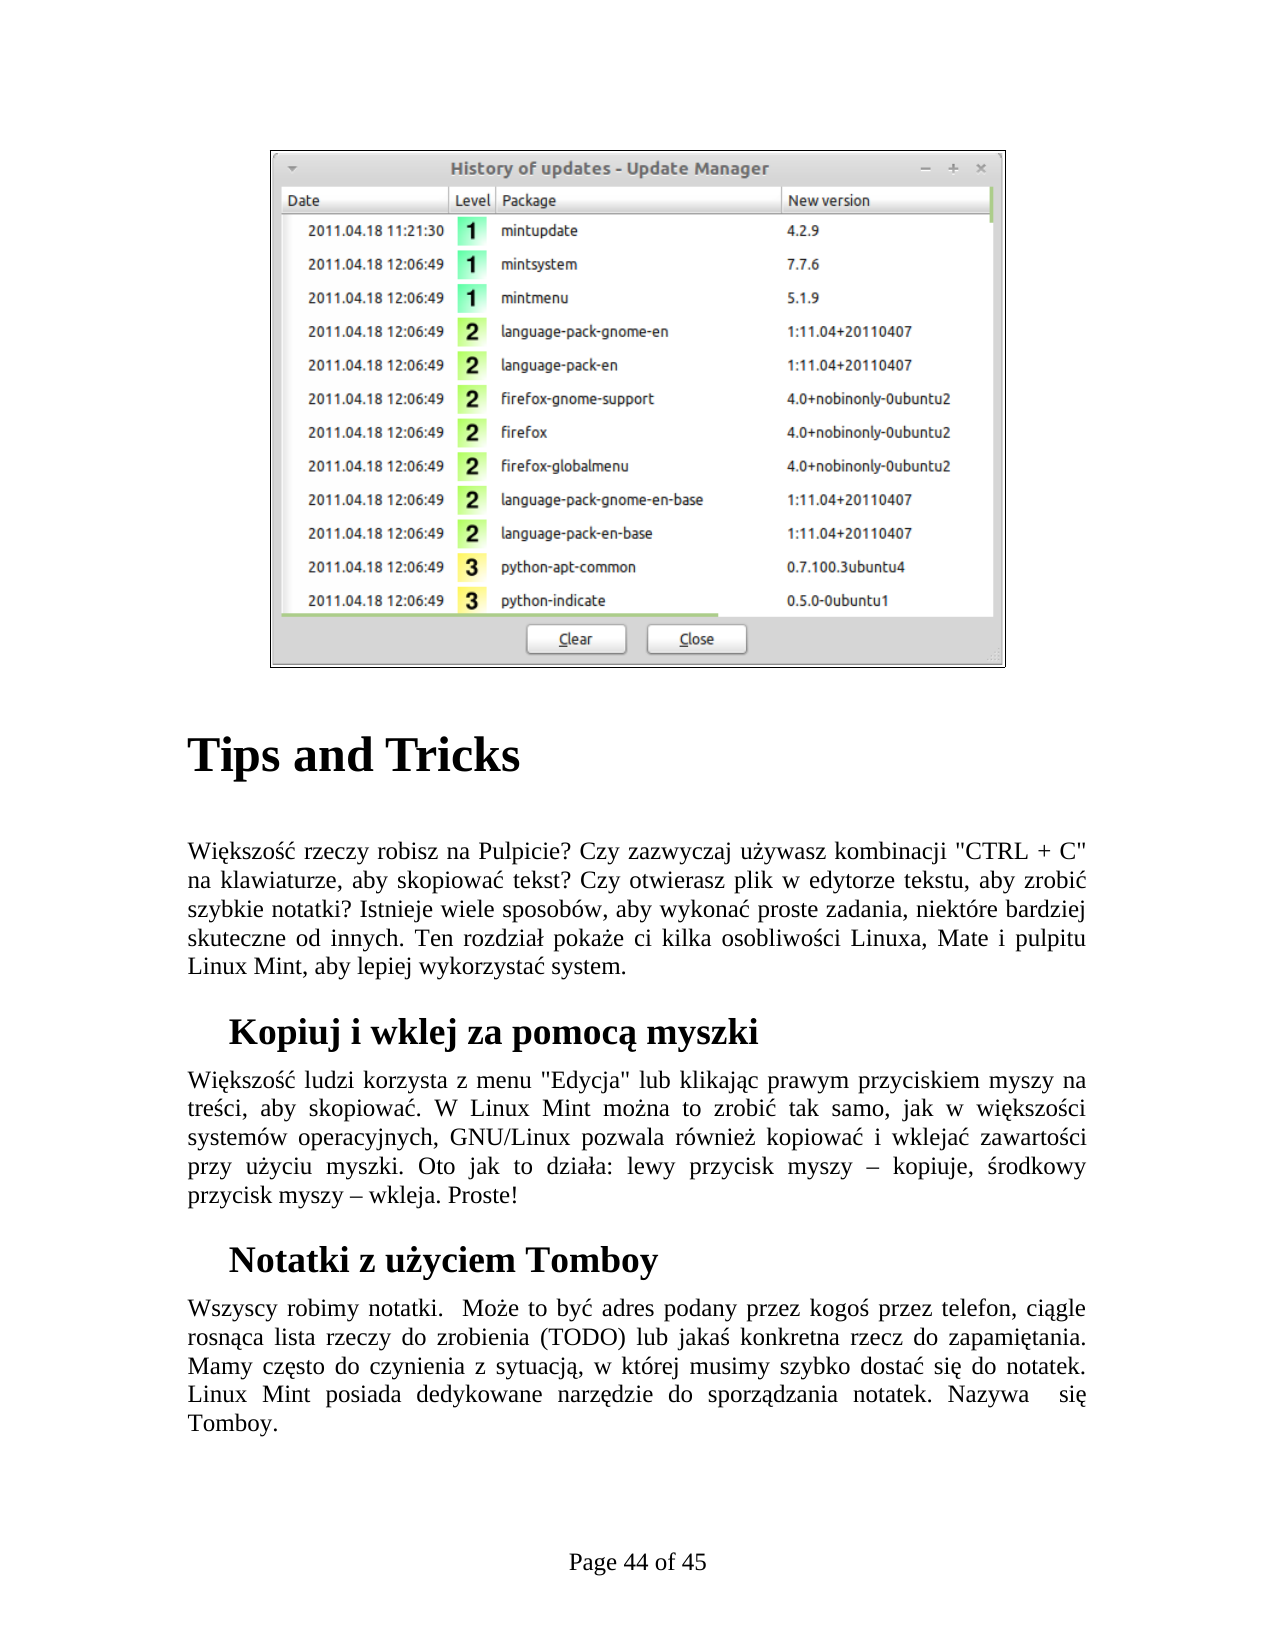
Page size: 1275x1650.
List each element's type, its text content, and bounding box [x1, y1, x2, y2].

subtitle Kopiuj i wklej za pomocą myszki [187, 1009, 1087, 1052]
text Większość ludzi korzysta z menu "Edycja" lub klikając prawym przyciskiem myszy na treści, aby skopiować. W Linux Mint można to zrobić tak samo, jak w większości systemów operacyjnych, GNU/Linux pozwala również kopiować i wklejać zawartości przy użyciu myszki. Oto jak to działa: lewy przycisk myszy – kopiuje, środkowy przycisk myszy – wkleja. Proste! [187, 1065, 1087, 1208]
subtitle Tips and Tricks [187, 725, 1087, 783]
text Większość rzeczy robisz na Pulpicie? Czy zazwyczaj używasz kombinacji "CTRL + C" na klawiaturze, aby skopiować tekst? Czy otwierasz plik w edytorze tekstu, aby zrobić szybkie notatki? Istnieje wiele sposobów, aby wykonać proste zadania, niektóre bardziej skuteczne od innych. Ten rozdział pokaże ci kilka osobliwości Linuxa, Mate i pulpitu Linux Mint, aby lepiej wykorzystać system. [187, 836, 1087, 980]
picture [272, 153, 1003, 665]
text Wszyscy robimy notatki. Może to być adres podany przez kogoś przez telefon, ciągle rosnąca lista rzeczy do zrobienia (TODO) lub jakaś konkretna rzecz do zapamiętania. Mamy często do czynienia z sytuacją, w której musimy szybko dostać się do notatek. Linux Mint posiada dedykowane narzędzie do sporządzania notatek. Nazywa się Tomboy. [187, 1293, 1087, 1437]
